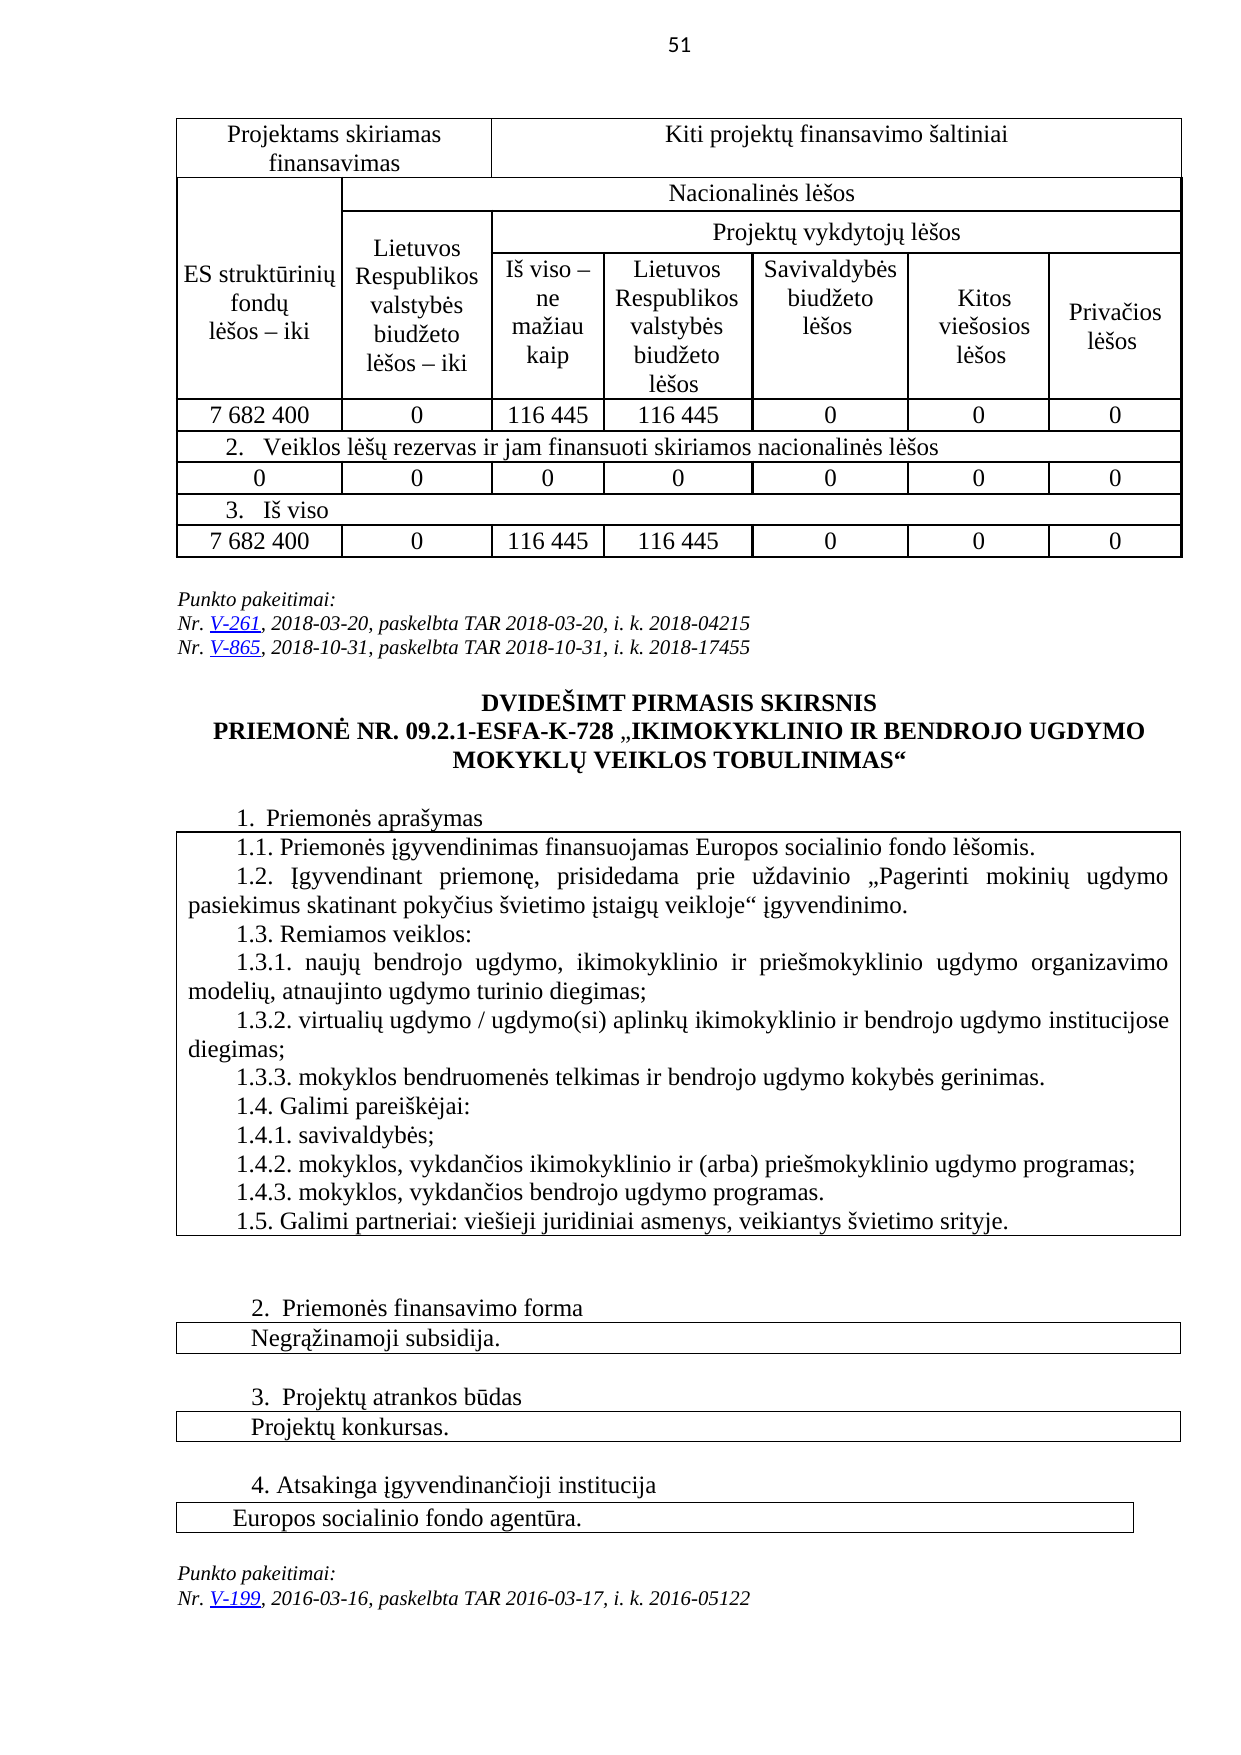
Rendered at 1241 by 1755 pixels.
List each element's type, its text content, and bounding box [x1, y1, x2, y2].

table_cell Lietuvos Respublikos valstybės biudžeto lėšos [605, 254, 751, 398]
table_cell 0 [754, 400, 907, 430]
table_cell 1.5. Galimi partneriai: viešieji juridiniai asmenys, veikiantys švietimo srityje. [177, 1206, 1180, 1235]
text Punkto pakeitimai: [177, 1561, 1181, 1585]
table_cell 116 445 [493, 526, 603, 556]
table_cell 1.2. Įgyvendinant priemonę, prisidedama prie uždavinio „Pagerinti mokinių ugdymo pasiekimus skatinant pokyčius švietimo įstaigų veikloje“ įgyvendinimo. [177, 861, 1180, 919]
table_cell 7 682 400 [178, 400, 341, 430]
table_cell Iš viso – ne mažiau kaip [493, 254, 603, 398]
table_cell 0 [754, 463, 907, 493]
table_cell 3. Iš viso [178, 495, 1180, 524]
table_header Projektams skiriamas finansavimas [177, 119, 491, 177]
table_cell ES struktūrinių fondų lėšos – iki [178, 178, 341, 398]
table_cell 0 [178, 463, 341, 493]
table_cell 2. Veiklos lėšų rezervas ir jam finansuoti skiriamos nacionalinės lėšos [178, 432, 1180, 461]
table_cell Nacionalinės lėšos [343, 178, 1180, 209]
table_cell Savivaldybės biudžeto lėšos [754, 254, 907, 398]
table_cell 0 [1050, 400, 1180, 430]
table_cell 0 [493, 463, 603, 493]
table_header Kiti projektų finansavimo šaltiniai [492, 119, 1181, 177]
table_cell 116 445 [493, 400, 603, 430]
text Nr. V-865, 2018-10-31, paskelbta TAR 2018-10-31, i. k. 2018-17455 [177, 635, 1181, 659]
table_cell 0 [909, 463, 1048, 493]
table_cell 0 [605, 463, 751, 493]
table_cell 0 [754, 526, 907, 556]
table_cell 0 [909, 400, 1048, 430]
table_cell Privačios lėšos [1050, 254, 1180, 398]
table_cell 0 [1050, 526, 1180, 556]
table_cell Projektų vykdytojų lėšos [493, 212, 1180, 252]
text 3. Projektų atrankos būdas [251, 1382, 1181, 1411]
table_cell 0 [343, 526, 491, 556]
table_header 1.1. Priemonės įgyvendinimas finansuojamas Europos socialinio fondo lėšomis. [177, 833, 1180, 861]
table_cell 0 [1050, 463, 1180, 493]
table_cell 116 445 [605, 526, 751, 556]
text Punkto pakeitimai: [177, 587, 1181, 611]
table_header Projektų konkursas. [177, 1412, 1180, 1441]
table_cell 0 [909, 526, 1048, 556]
table_cell 7 682 400 [178, 526, 341, 556]
text Nr. V-199, 2016-03-16, paskelbta TAR 2016-03-17, i. k. 2016-05122 [177, 1585, 1181, 1609]
table_cell 0 [343, 400, 491, 430]
text 4. Atsakinga įgyvendinančioji institucija [251, 1471, 1181, 1499]
table_header Negrąžinamoji subsidija. [177, 1323, 1180, 1352]
text DVIDEŠIMT PIRMASIS SKIRSNIS [177, 688, 1181, 716]
table_cell 116 445 [605, 400, 751, 430]
text 2. Priemonės finansavimo forma [251, 1293, 1181, 1322]
text PRIEMONĖ NR. 09.2.1-ESFA-K-728 „IKIMOKYKLINIO IR BENDROJO UGDYMO MOKYKLŲ VEIKLOS TOBULINIMAS“ [177, 716, 1181, 774]
text Nr. V-261, 2018-03-20, paskelbta TAR 2018-03-20, i. k. 2018-04215 [177, 611, 1181, 635]
table_header Europos socialinio fondo agentūra. [177, 1503, 1133, 1532]
table_cell 1.3. Remiamos veiklos: 1.3.1. naujų bendrojo ugdymo, ikimokyklinio ir priešmokyklinio ugdymo organizavimo modelių, atnaujinto ugdymo turinio diegimas; 1.3.2. virtualių ugdymo / ugdymo(si) aplinkų ikimokyklinio ir bendrojo ugdymo institucijose diegimas; 1.3.3. mokyklos bendruomenės telkimas ir bendrojo ugdymo kokybės gerinimas. [177, 919, 1180, 1091]
table_cell Kitos viešosios lėšos [909, 254, 1048, 398]
table_cell 1.4. Galimi pareiškėjai: 1.4.1. savivaldybės; 1.4.2. mokyklos, vykdančios ikimokyklinio ir (arba) priešmokyklinio ugdymo programas; 1.4.3. mokyklos, vykdančios bendrojo ugdymo programas. [177, 1091, 1180, 1206]
table_cell Lietuvos Respublikos valstybės biudžeto lėšos – iki [343, 212, 491, 398]
table_cell 0 [343, 463, 491, 493]
text 1. Priemonės aprašymas [236, 803, 1181, 831]
